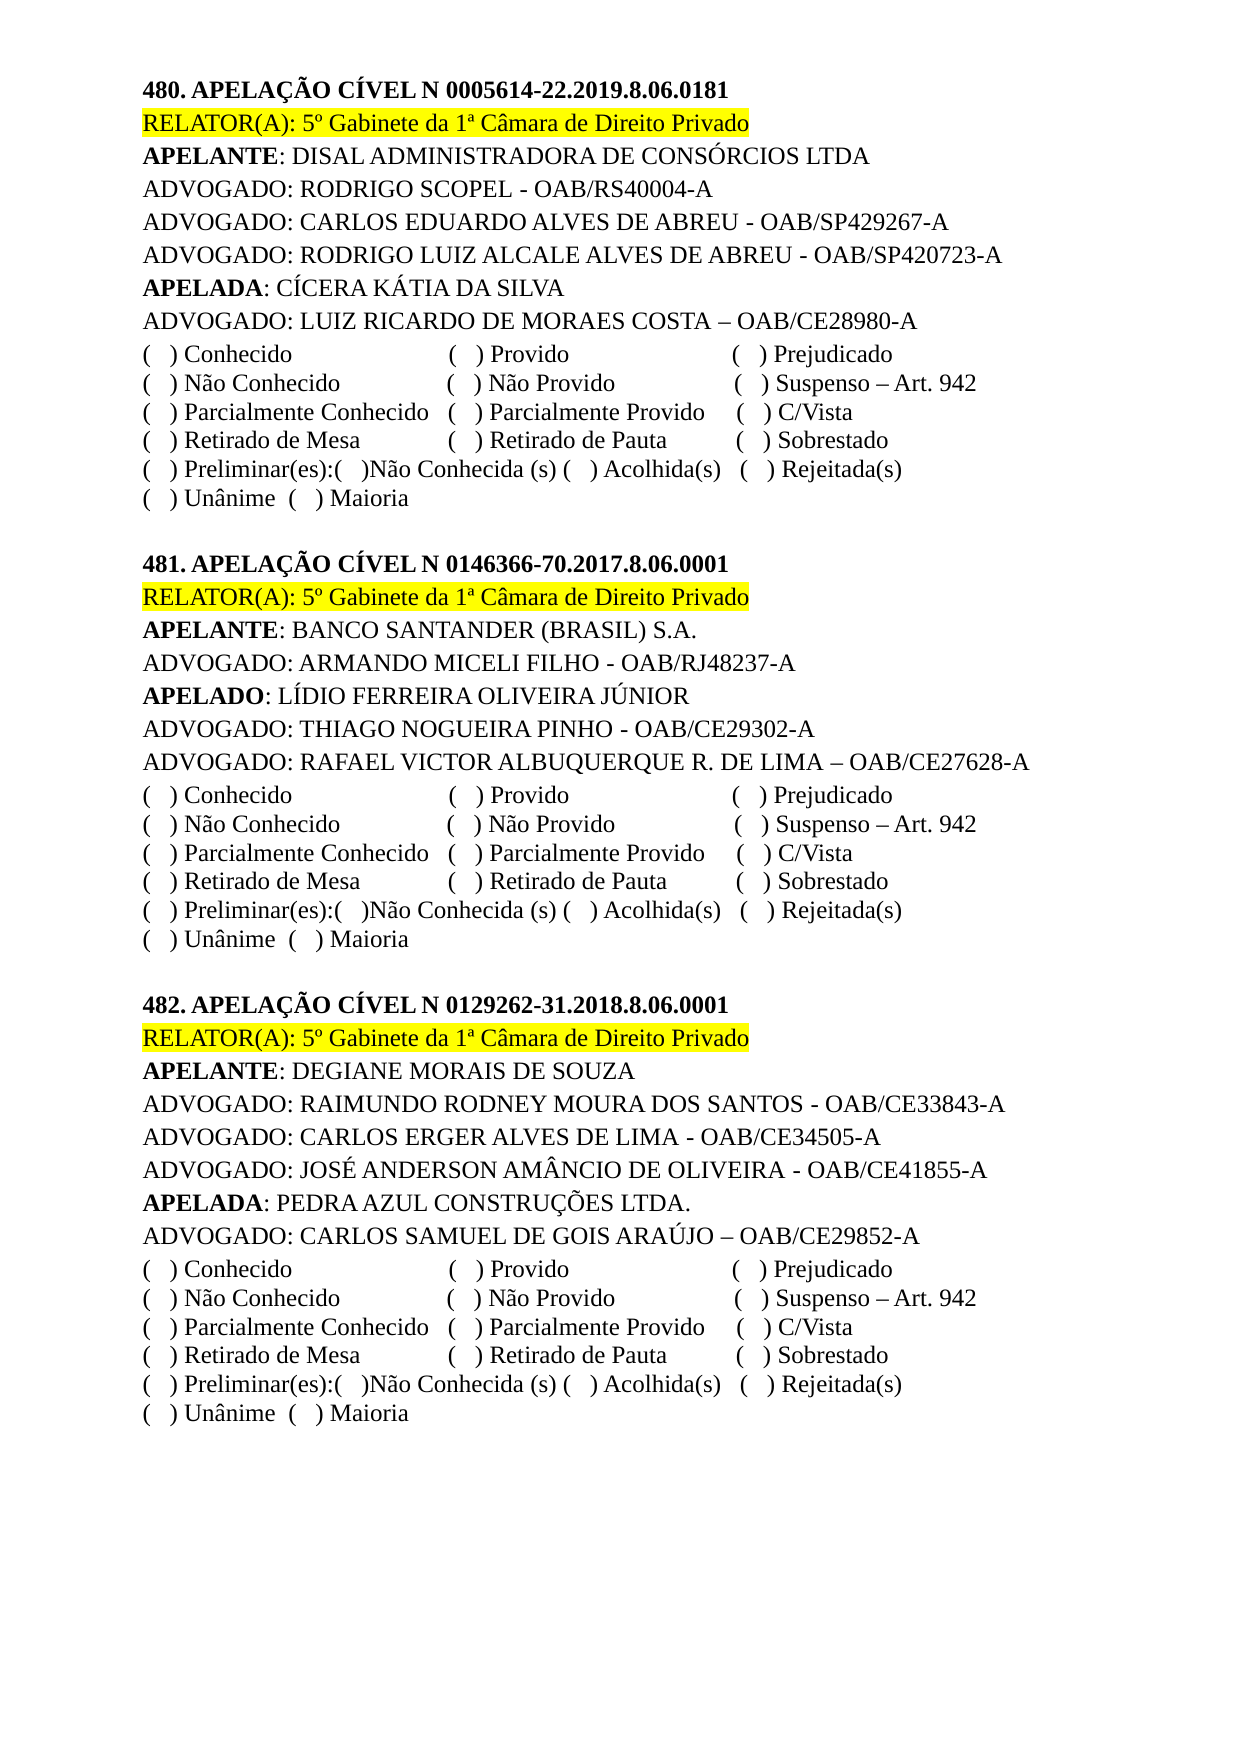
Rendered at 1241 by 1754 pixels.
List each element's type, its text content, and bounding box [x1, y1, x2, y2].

text ( ) Retirado de Mesa ( ) Retirado de Pauta ( ) Sobrestado [142, 866, 1158, 895]
text ( ) Conhecido ( ) Provido ( ) Prejudicado [142, 1254, 1141, 1283]
text ( ) Parcialmente Conhecido ( ) Parcialmente Provido ( ) C/Vista [142, 1312, 1158, 1340]
text ( ) Preliminar(es):( )Não Conhecida (s) ( ) Acolhida(s) ( ) Rejeitada(s) [142, 454, 1158, 483]
text ( ) Retirado de Mesa ( ) Retirado de Pauta ( ) Sobrestado [142, 425, 1158, 454]
text ( ) Unânime ( ) Maioria 481. APELAÇÃO CÍVEL N 0146366-70.2017.8.06.0001 RELATOR(A): 5º Gabinete da 1ª Câmara de Direito Privado APELANTE: BANCO SANTANDER (BRASIL) S.A. ADVOGADO: ARMANDO MICELI FILHO - OAB/RJ48237-A APELADO: LÍDIO FERREIRA OLIVEIRA JÚNIOR ADVOGADO: THIAGO NOGUEIRA PINHO - OAB/CE29302-A ADVOGADO: RAFAEL VICTOR ALBUQUERQUE R. DE LIMA – OAB/CE27628-A [142, 483, 1141, 776]
text ( ) Parcialmente Conhecido ( ) Parcialmente Provido ( ) C/Vista [142, 397, 1158, 425]
text ( ) Conhecido ( ) Provido ( ) Prejudicado [142, 339, 1141, 368]
text ( ) Parcialmente Conhecido ( ) Parcialmente Provido ( ) C/Vista [142, 838, 1158, 866]
text ( ) Não Conhecido ( ) Não Provido ( ) Suspenso – Art. 942 [142, 1283, 1158, 1312]
text ( ) Retirado de Mesa ( ) Retirado de Pauta ( ) Sobrestado [142, 1340, 1158, 1369]
text 480. APELAÇÃO CÍVEL N 0005614-22.2019.8.06.0181 RELATOR(A): 5º Gabinete da 1ª Câmara de Direito Privado APELANTE: DISAL ADMINISTRADORA DE CONSÓRCIOS LTDA ADVOGADO: RODRIGO SCOPEL - OAB/RS40004-A ADVOGADO: CARLOS EDUARDO ALVES DE ABREU - OAB/SP429267-A ADVOGADO: RODRIGO LUIZ ALCALE ALVES DE ABREU - OAB/SP420723-A APELADA: CÍCERA KÁTIA DA SILVA ADVOGADO: LUIZ RICARDO DE MORAES COSTA – OAB/CE28980-A [142, 75, 1141, 335]
text ( ) Conhecido ( ) Provido ( ) Prejudicado [142, 780, 1141, 809]
text ( ) Preliminar(es):( )Não Conhecida (s) ( ) Acolhida(s) ( ) Rejeitada(s) [142, 1369, 1158, 1398]
text ( ) Unânime ( ) Maioria 482. APELAÇÃO CÍVEL N 0129262-31.2018.8.06.0001 RELATOR(A): 5º Gabinete da 1ª Câmara de Direito Privado APELANTE: DEGIANE MORAIS DE SOUZA ADVOGADO: RAIMUNDO RODNEY MOURA DOS SANTOS - OAB/CE33843-A ADVOGADO: CARLOS ERGER ALVES DE LIMA - OAB/CE34505-A ADVOGADO: JOSÉ ANDERSON AMÂNCIO DE OLIVEIRA - OAB/CE41855-A APELADA: PEDRA AZUL CONSTRUÇÕES LTDA. ADVOGADO: CARLOS SAMUEL DE GOIS ARAÚJO – OAB/CE29852-A [142, 924, 1141, 1250]
text ( ) Não Conhecido ( ) Não Provido ( ) Suspenso – Art. 942 [142, 368, 1158, 397]
text ( ) Preliminar(es):( )Não Conhecida (s) ( ) Acolhida(s) ( ) Rejeitada(s) [142, 895, 1158, 924]
text ( ) Não Conhecido ( ) Não Provido ( ) Suspenso – Art. 942 [142, 809, 1158, 838]
text ( ) Unânime ( ) Maioria [142, 1398, 1141, 1493]
